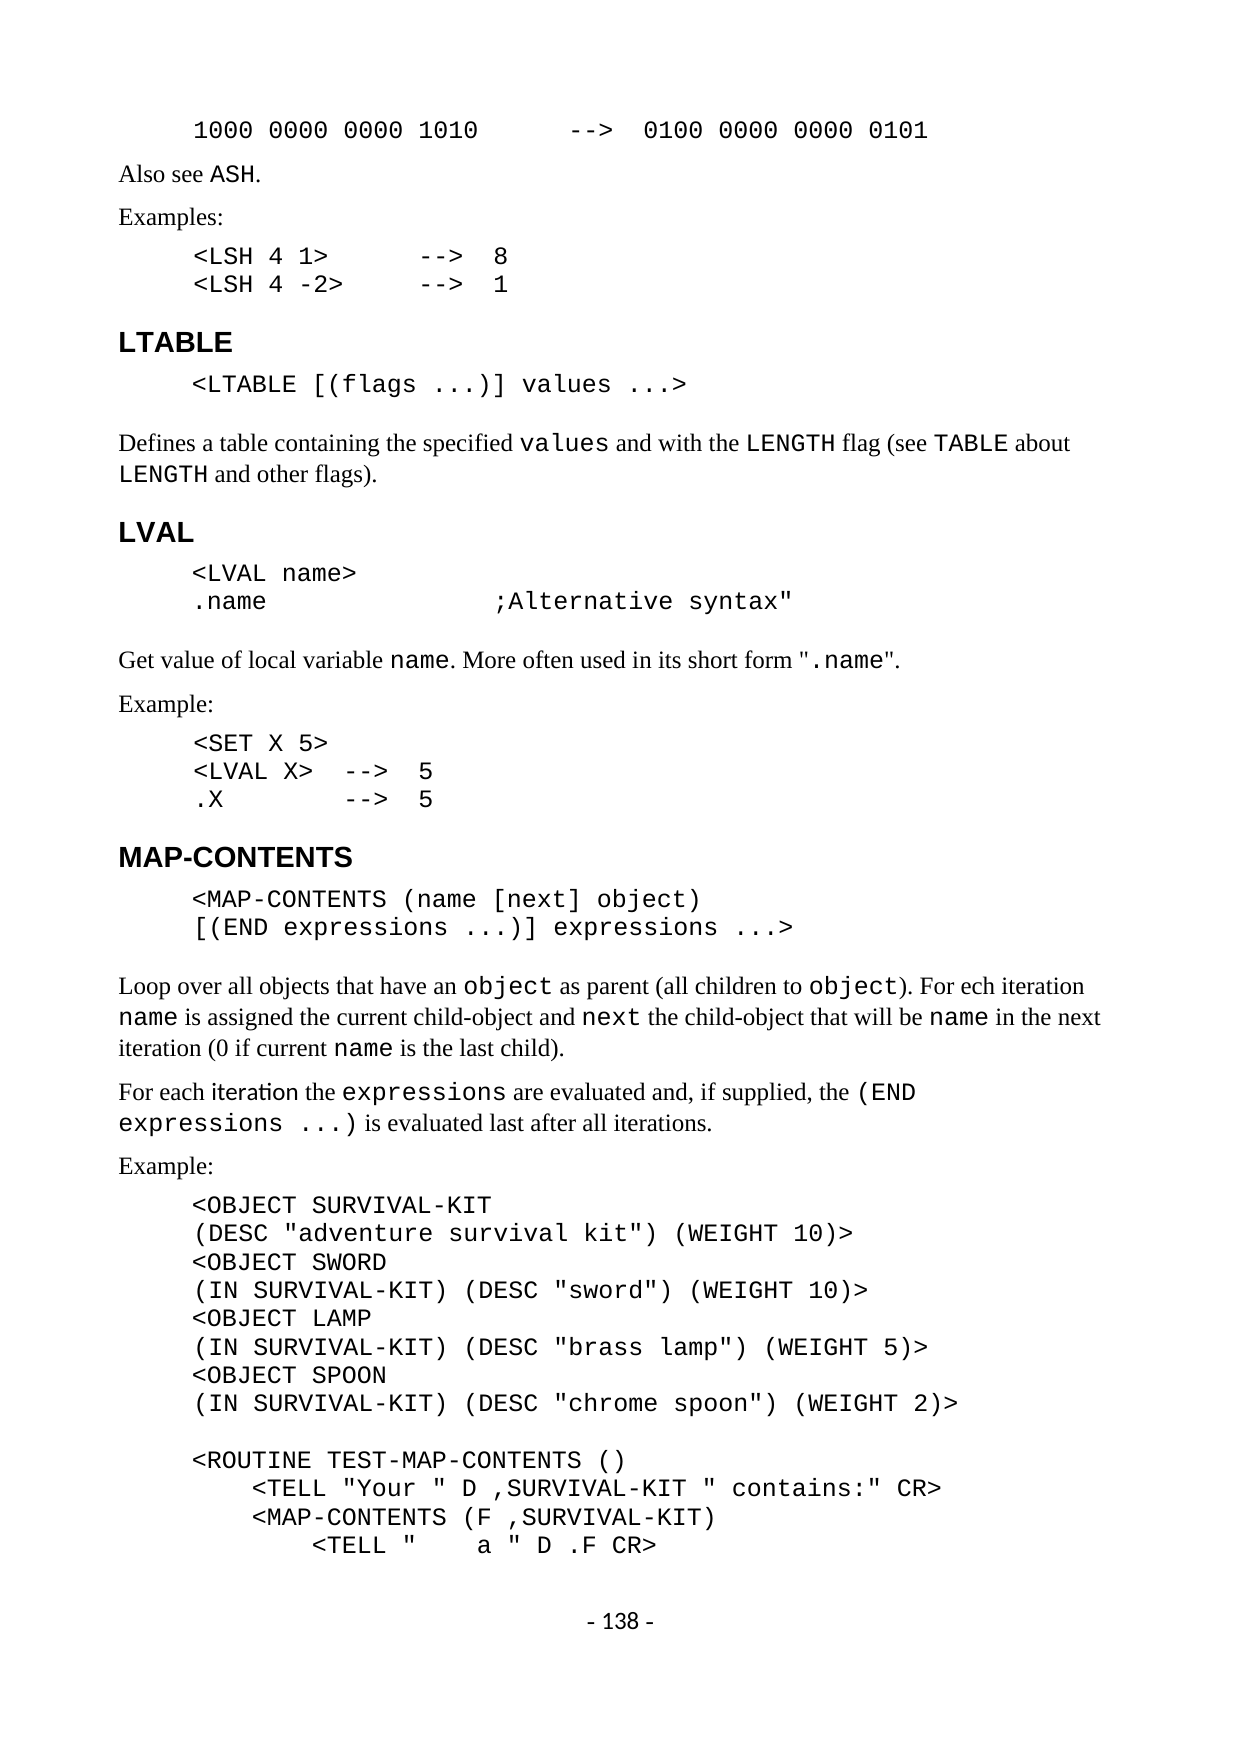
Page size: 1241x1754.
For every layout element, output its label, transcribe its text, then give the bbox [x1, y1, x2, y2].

text <LTABLE [(flags ...)] values ...> [192, 371, 1122, 399]
text <OBJECT SURVIVAL-KIT (DESC "adventure survival kit") (WEIGHT 10)> [192, 1193, 1122, 1249]
subtitle MAP-CONTENTS [43, 840, 1122, 874]
text <TELL " a " D .F CR> [192, 1533, 1122, 1561]
text <OBJECT LAMP (IN SURVIVAL-KIT) (DESC "brass lamp") (WEIGHT 5)> [192, 1306, 1122, 1363]
text For each iteration the expressions are evaluated and, if supplied, the (END expressions ...) is evaluated last after all iterations. [118, 1076, 1122, 1139]
text <SET X 5> <LVAL X> --> 5 .X --> 5 [118, 730, 1122, 815]
text <TELL "Your " D ,SURVIVAL-KIT " contains:" CR> [192, 1476, 1122, 1504]
text <MAP-CONTENTS (name [next] object) [(END expressions ...)] expressions ...> [192, 886, 1122, 943]
text <OBJECT SWORD (IN SURVIVAL-KIT) (DESC "sword") (WEIGHT 10)> [192, 1249, 1122, 1306]
text Also see ASH. [118, 159, 1122, 190]
text Get value of local variable name. More often used in its short form ".name". [118, 646, 1122, 676]
text .name ;Alternative syntax" [192, 589, 1122, 617]
text Defines a table containing the specified values and with the LENGTH flag (see TABLE about LENGTH and other flags). [118, 428, 1122, 489]
subtitle LTABLE [43, 325, 1122, 359]
text <OBJECT SPOON (IN SURVIVAL-KIT) (DESC "chrome spoon") (WEIGHT 2)> [192, 1363, 1122, 1419]
text <ROUTINE TEST-MAP-CONTENTS () [192, 1419, 1122, 1476]
text <LSH 4 1> --> 8 <LSH 4 -2> --> 1 [192, 243, 1122, 300]
text <LVAL name> [192, 561, 1122, 589]
subtitle LVAL [43, 514, 1122, 548]
text Loop over all objects that have an object as parent (all children to object). For ech iteration name is assigned the current child-object and next the child-object that will be name in the next iteration (0 if current name is the last child). [118, 971, 1122, 1064]
text 1000 0000 0000 1010 --> 0100 0000 0000 0101 [118, 118, 1122, 146]
text Examples: [118, 202, 1122, 231]
text <MAP-CONTENTS (F ,SURVIVAL-KIT) [192, 1504, 1122, 1533]
text Example: [118, 689, 1122, 718]
text Example: [118, 1151, 1122, 1180]
